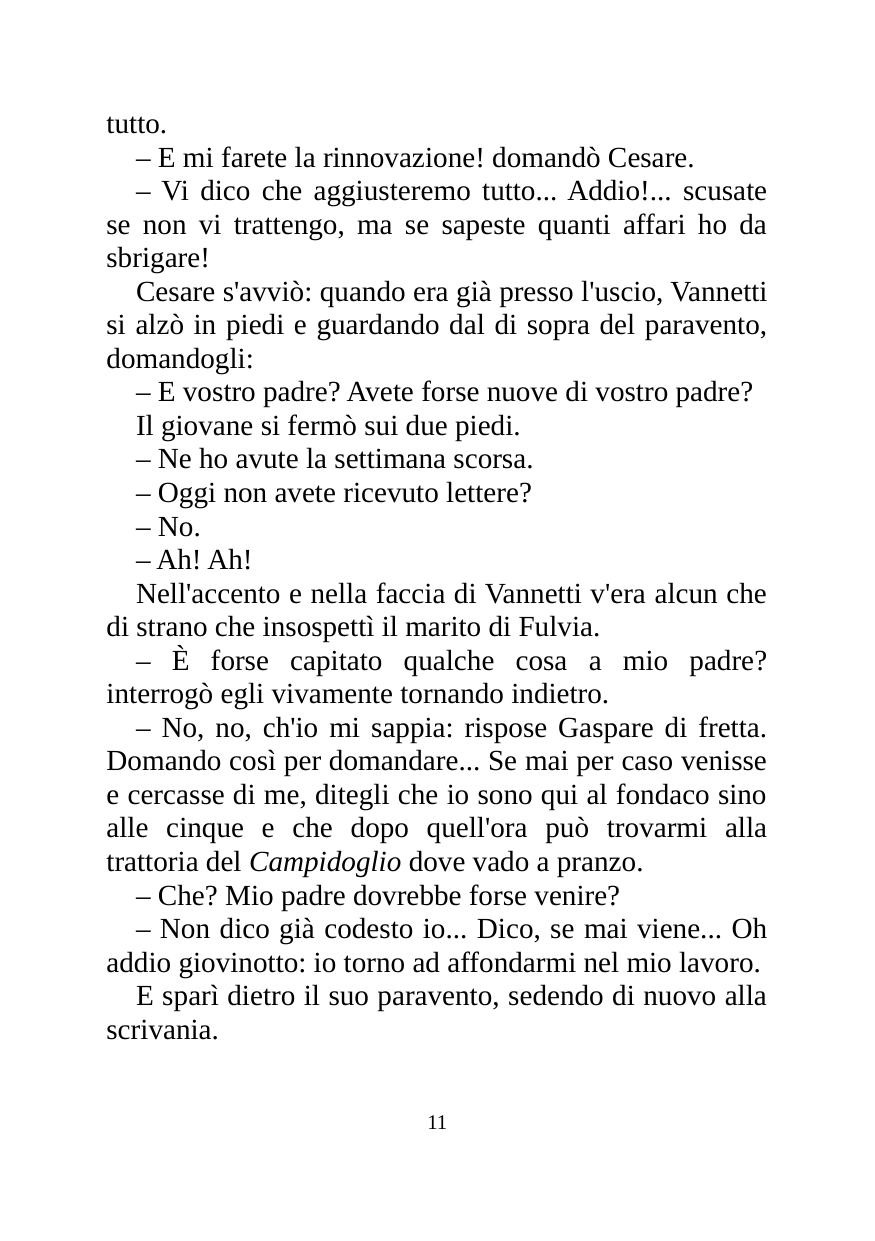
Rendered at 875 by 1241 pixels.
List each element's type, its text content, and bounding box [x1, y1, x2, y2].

text – E vostro padre? Avete forse nuove di vostro padre? [106, 374, 768, 408]
text – No, no, ch'io mi sappia: rispose Gaspare di fretta. Domando così per domandare... Se mai per caso venisse e cercasse di me, ditegli che io sono qui al fondaco sino alle cinque e che dopo quell'ora può trovarmi alla trattoria del Campidoglio dove vado a pranzo. [106, 710, 768, 878]
text – No. [106, 509, 768, 542]
text – È forse capitato qualche cosa a mio padre? interrogò egli vivamente tornando indietro. [106, 643, 768, 710]
text Nell'accento e nella faccia di Vannetti v'era alcun che di strano che insospettì il marito di Fulvia. [106, 576, 768, 643]
text – Oggi non avete ricevuto lettere? [106, 475, 768, 509]
text E sparì dietro il suo paravento, sedendo di nuovo alla scrivania. [106, 978, 768, 1045]
text tutto. [106, 106, 768, 140]
text – Ah! Ah! [106, 542, 768, 576]
text – Ne ho avute la settimana scorsa. [106, 442, 768, 475]
text Il giovane si fermò sui due piedi. [106, 408, 768, 442]
text – Non dico già codesto io... Dico, se mai viene... Oh addio giovinotto: io torno ad affondarmi nel mio lavoro. [106, 911, 768, 978]
text – Vi dico che aggiusteremo tutto... Addio!... scusate se non vi trattengo, ma se sapeste quanti affari ho da sbrigare! [106, 173, 768, 274]
text – E mi farete la rinnovazione! domandò Cesare. [106, 140, 768, 173]
text – Che? Mio padre dovrebbe forse venire? [106, 878, 768, 911]
text Cesare s'avviò: quando era già presso l'uscio, Vannetti si alzò in piedi e guardando dal di sopra del paravento, domandogli: [106, 274, 768, 374]
